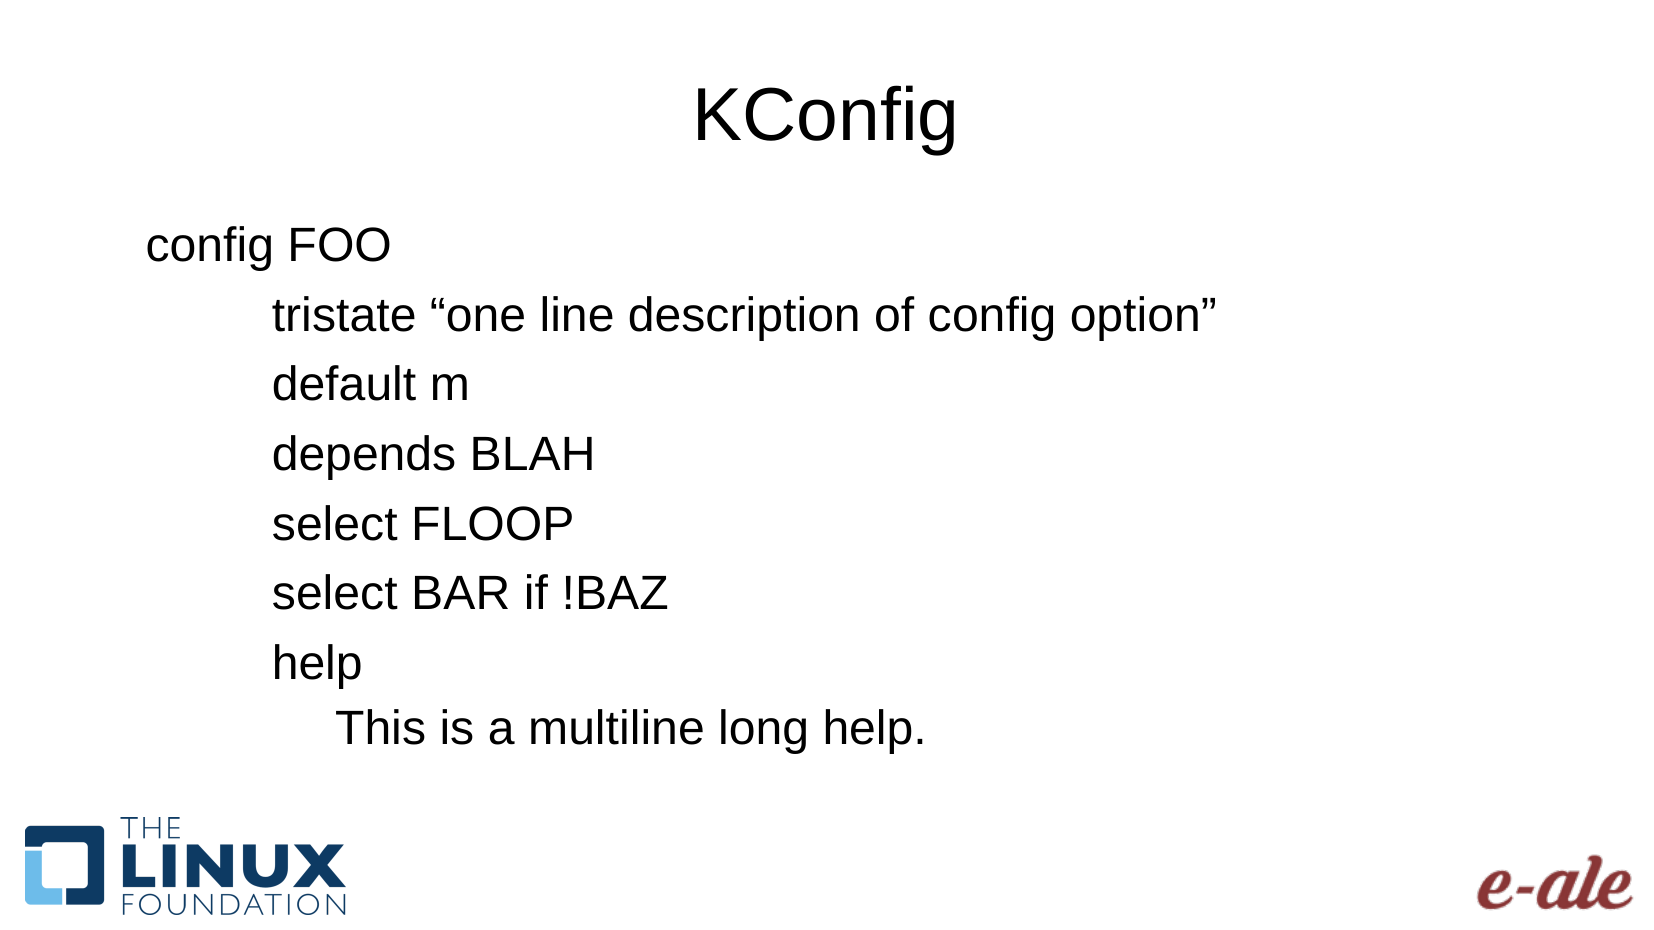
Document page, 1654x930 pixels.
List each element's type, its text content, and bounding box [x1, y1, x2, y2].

picture [1475, 853, 1636, 912]
list config FOO tristate “one line description of config option” default m depends BLAH select FLOOP select BAR if !BAZ help This is a multiline long help. [82, 217, 1571, 757]
title KConfig [82, 37, 1571, 193]
picture [25, 817, 346, 915]
